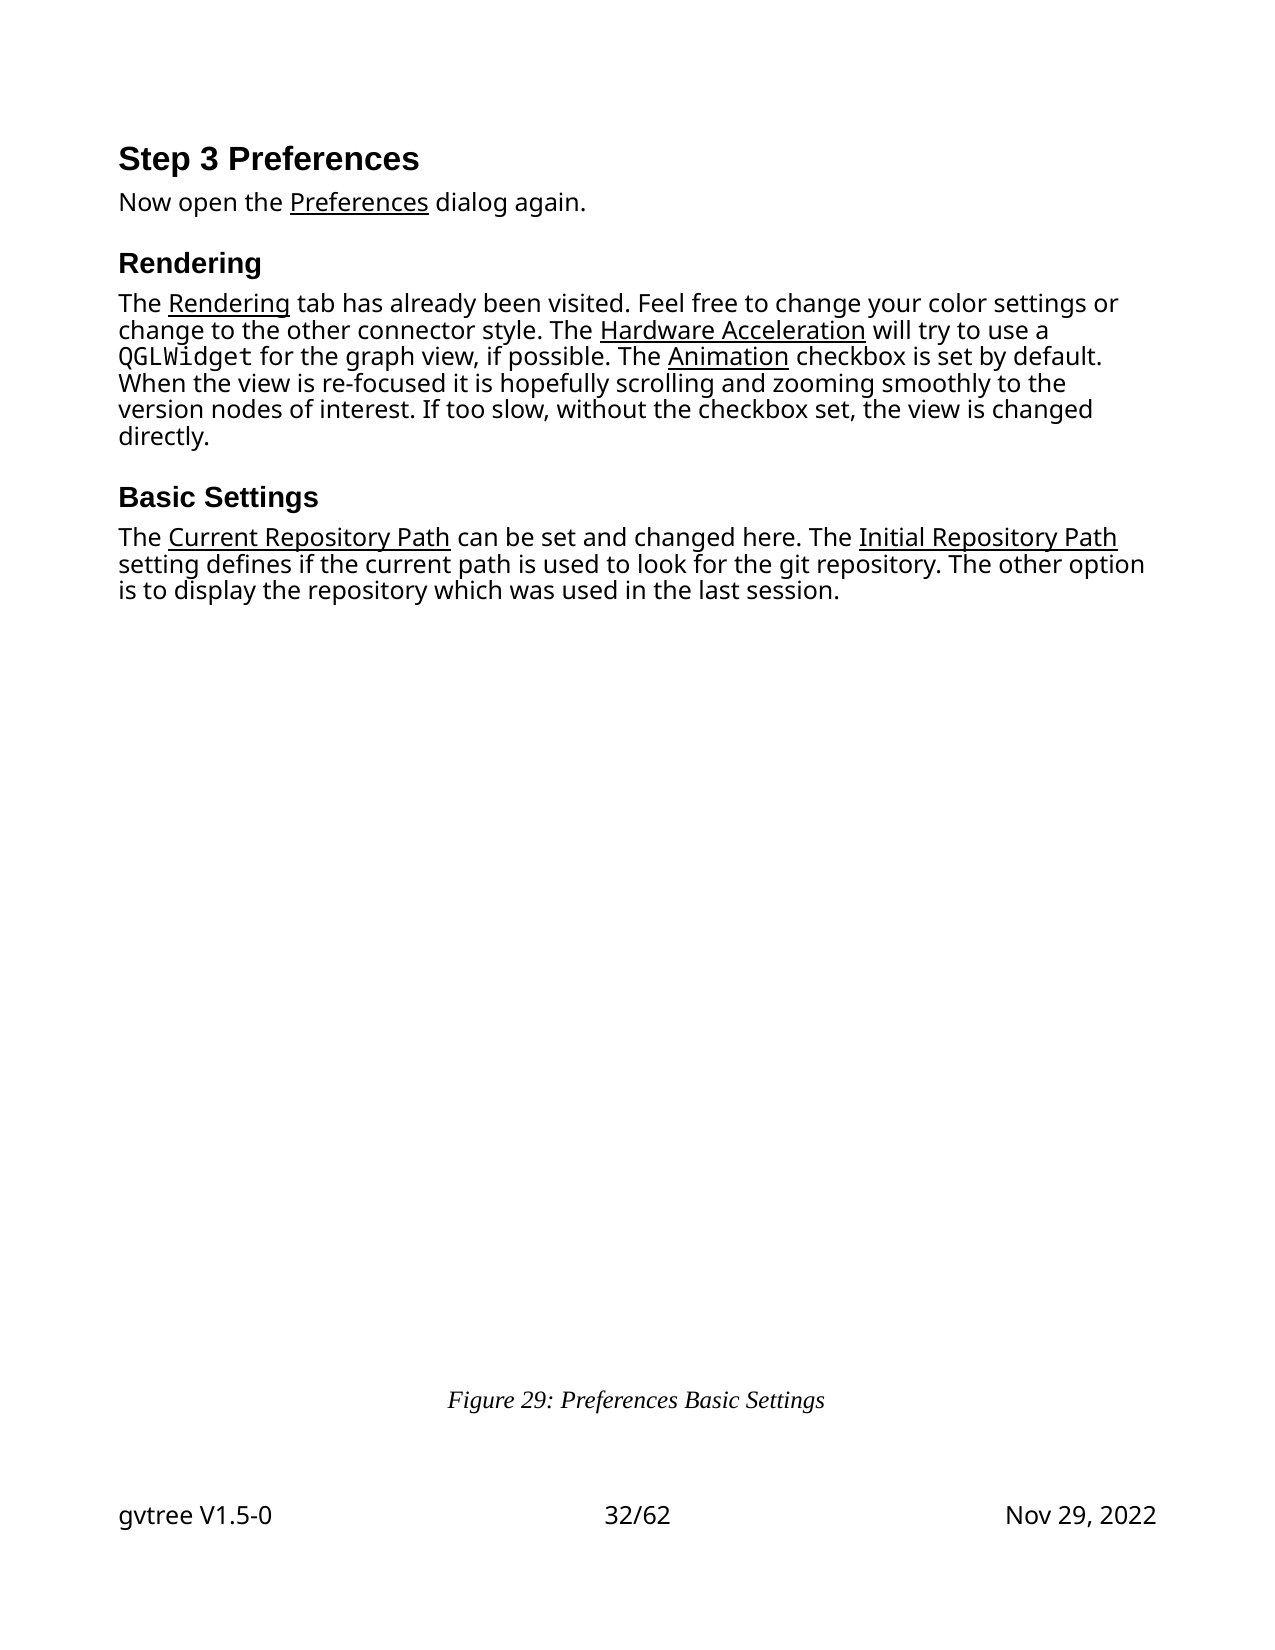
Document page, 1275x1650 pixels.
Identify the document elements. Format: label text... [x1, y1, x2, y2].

subtitle Rendering [118, 246, 1157, 279]
text Figure 29: Preferences Basic Settings [199, 632, 1075, 1413]
text Now open the Preferences dialog again. [118, 190, 1157, 217]
subtitle Step 3 Preferences [118, 139, 1157, 178]
text The Current Repository Path can be set and changed here. The Initial Repository Path setting defines if the current path is used to look for the git repository. The other option is to display the repository which was used in the last session. [118, 526, 1157, 605]
text The Rendering tab has already been visited. Feel free to change your color settings or change to the other connector style. The Hardware Acceleration will try to use a QGLWidget for the graph view, if possible. The Animation checkbox is set by default. When the view is re-focused it is hopefully scrolling and zooming smoothly to the version nodes of interest. If too slow, without the checkbox set, the view is changed directly. [118, 292, 1157, 451]
subtitle Basic Settings [118, 480, 1157, 513]
